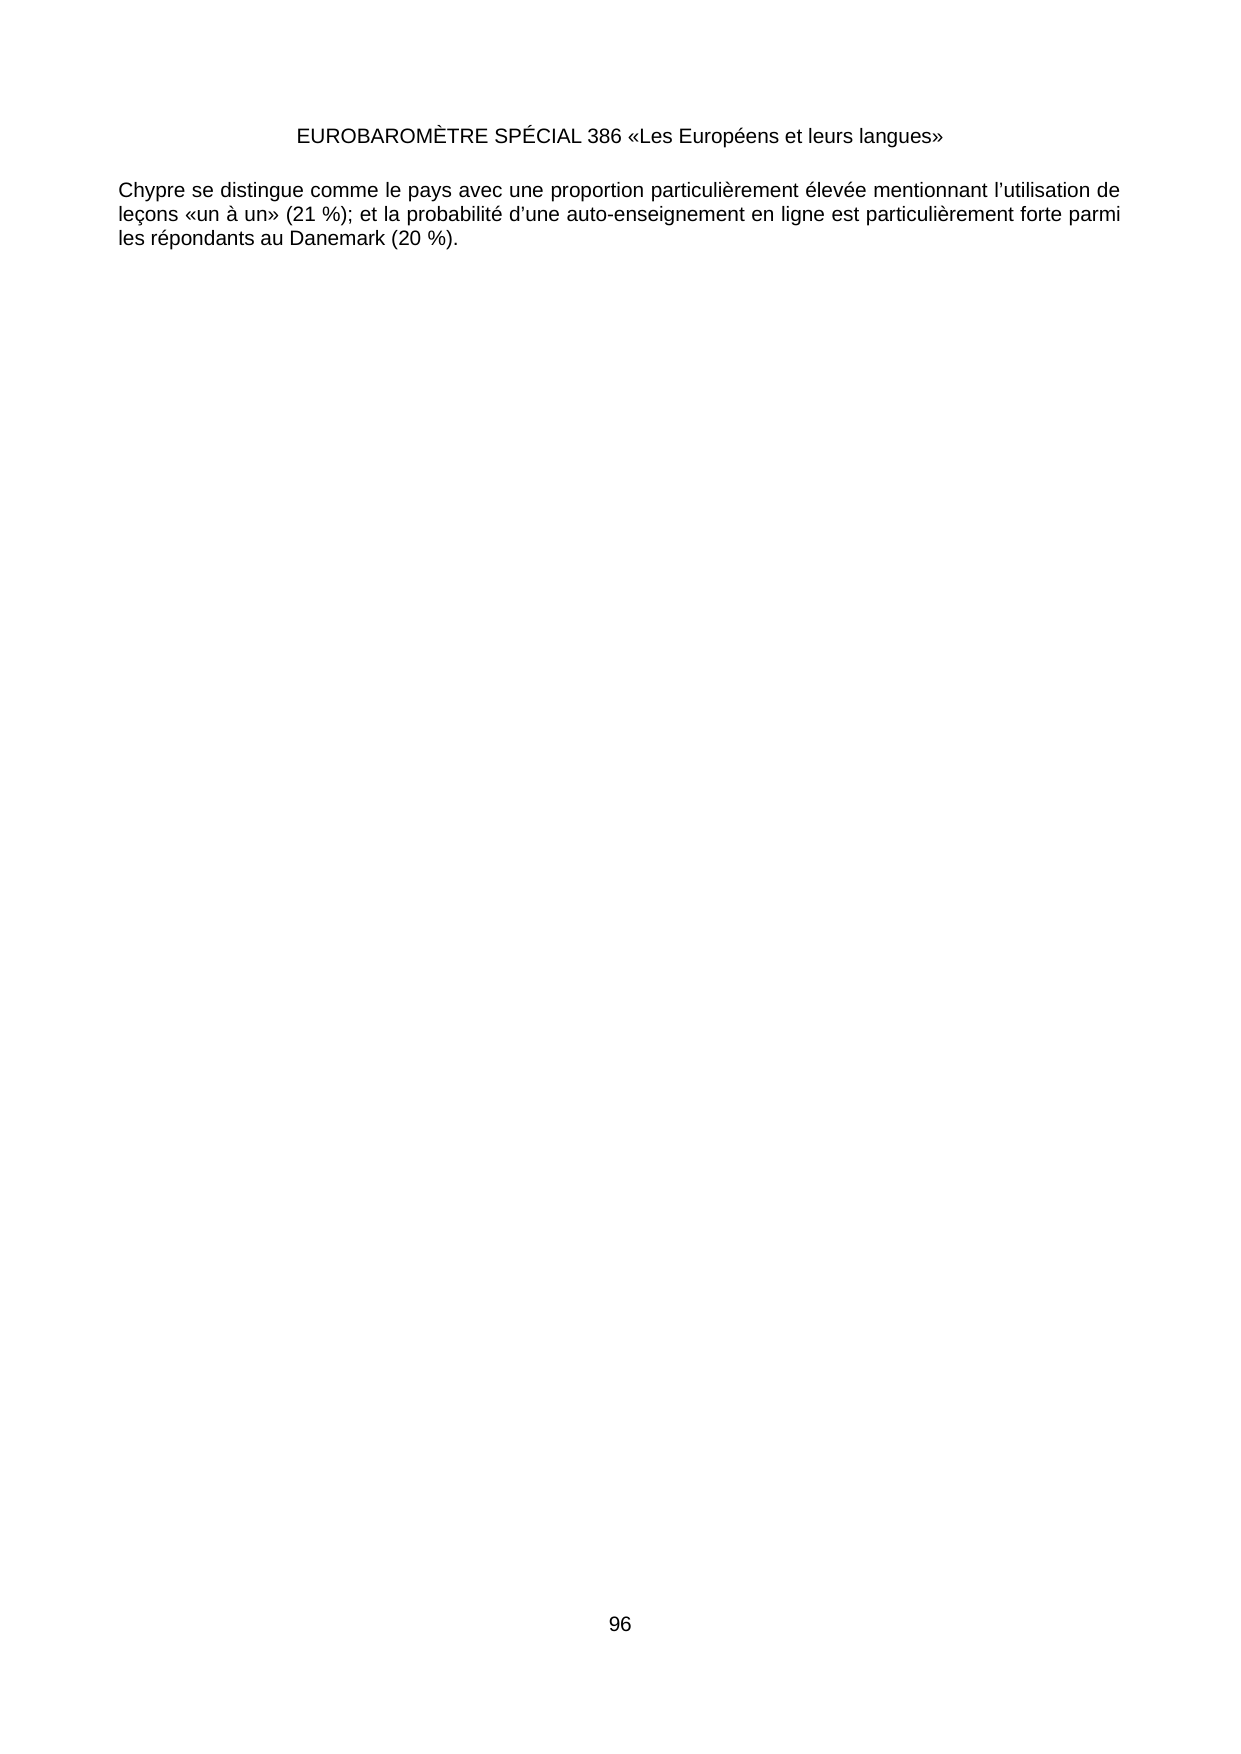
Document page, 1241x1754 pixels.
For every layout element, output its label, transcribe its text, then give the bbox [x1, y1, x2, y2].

text Chypre se distingue comme le pays avec une proportion particulièrement élevée mentionnant l’utilisation de leçons «un à un» (21 %); et la probabilité d’une auto-enseignement en ligne est particulièrement forte parmi les répondants au Danemark (20 %). [118, 177, 1122, 249]
